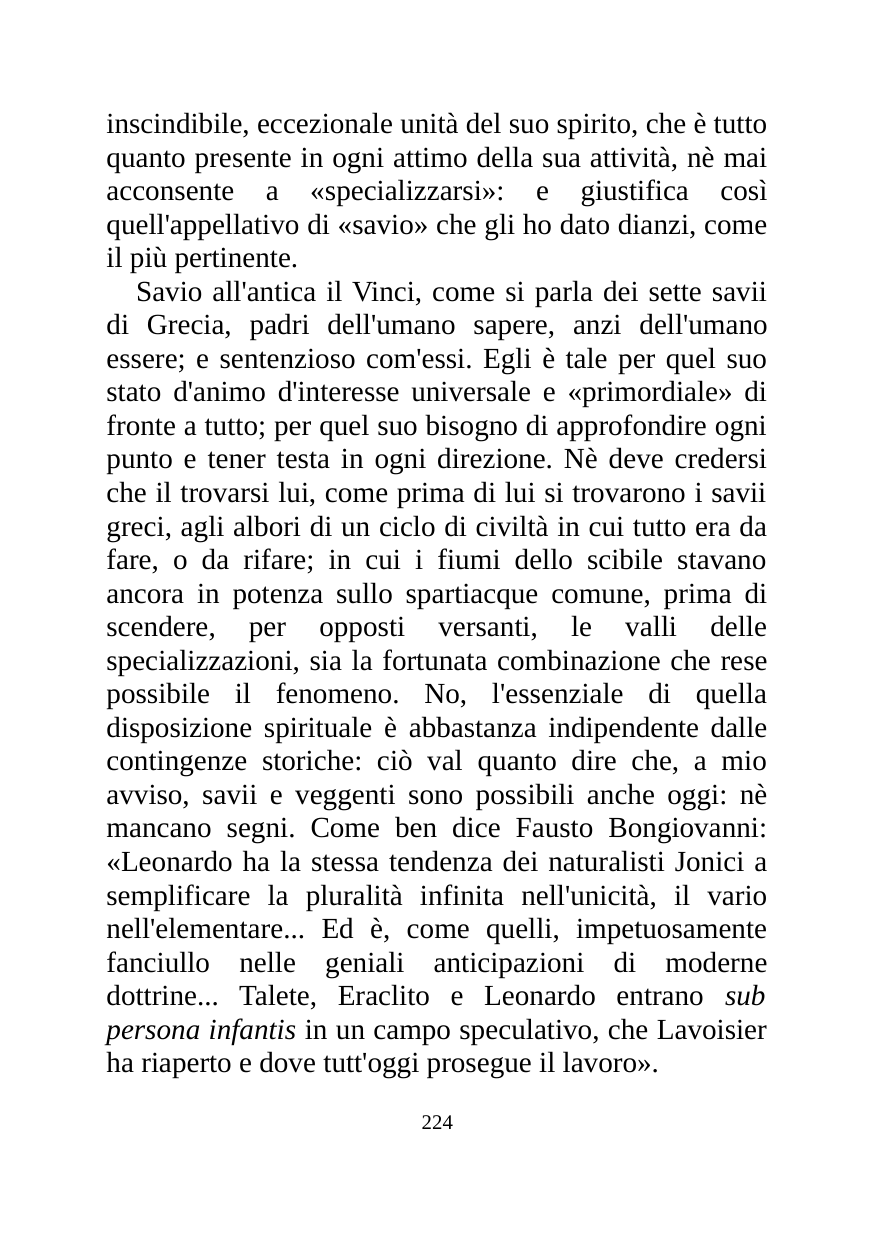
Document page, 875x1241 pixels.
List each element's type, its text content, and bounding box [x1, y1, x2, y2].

text inscindibile, eccezionale unità del suo spirito, che è tutto quanto presente in ogni attimo della sua attività, nè mai acconsente a «specializzarsi»: e giustifica così quell'appellativo di «savio» che gli ho dato dianzi, come il più pertinente. [106, 106, 768, 274]
text Savio all'antica il Vinci, come si parla dei sette savii di Grecia, padri dell'umano sapere, anzi dell'umano essere; e sentenzioso com'essi. Egli è tale per quel suo stato d'animo d'interesse universale e «primordiale» di fronte a tutto; per quel suo bisogno di approfondire ogni punto e tener testa in ogni direzione. Nè deve credersi che il trovarsi lui, come prima di lui si trovarono i savii greci, agli albori di un ciclo di civiltà in cui tutto era da fare, o da rifare; in cui i fiumi dello scibile stavano ancora in potenza sullo spartiacque comune, prima di scendere, per opposti versanti, le valli delle specializzazioni, sia la fortunata combinazione che rese possibile il fenomeno. No, l'essenziale di quella disposizione spirituale è abbastanza indipendente dalle contingenze storiche: ciò val quanto dire che, a mio avviso, savii e veggenti sono possibili anche oggi: nè mancano segni. Come ben dice Fausto Bongiovanni: «Leonardo ha la stessa tendenza dei naturalisti Jonici a semplificare la pluralità infinita nell'unicità, il vario nell'elementare... Ed è, come quelli, impetuosamente fanciullo nelle geniali anticipazioni di moderne dottrine... Talete, Eraclito e Leonardo entrano sub persona infantis in un campo speculativo, che Lavoisier ha riaperto e dove tutt'oggi prosegue il lavoro». [106, 274, 768, 1079]
